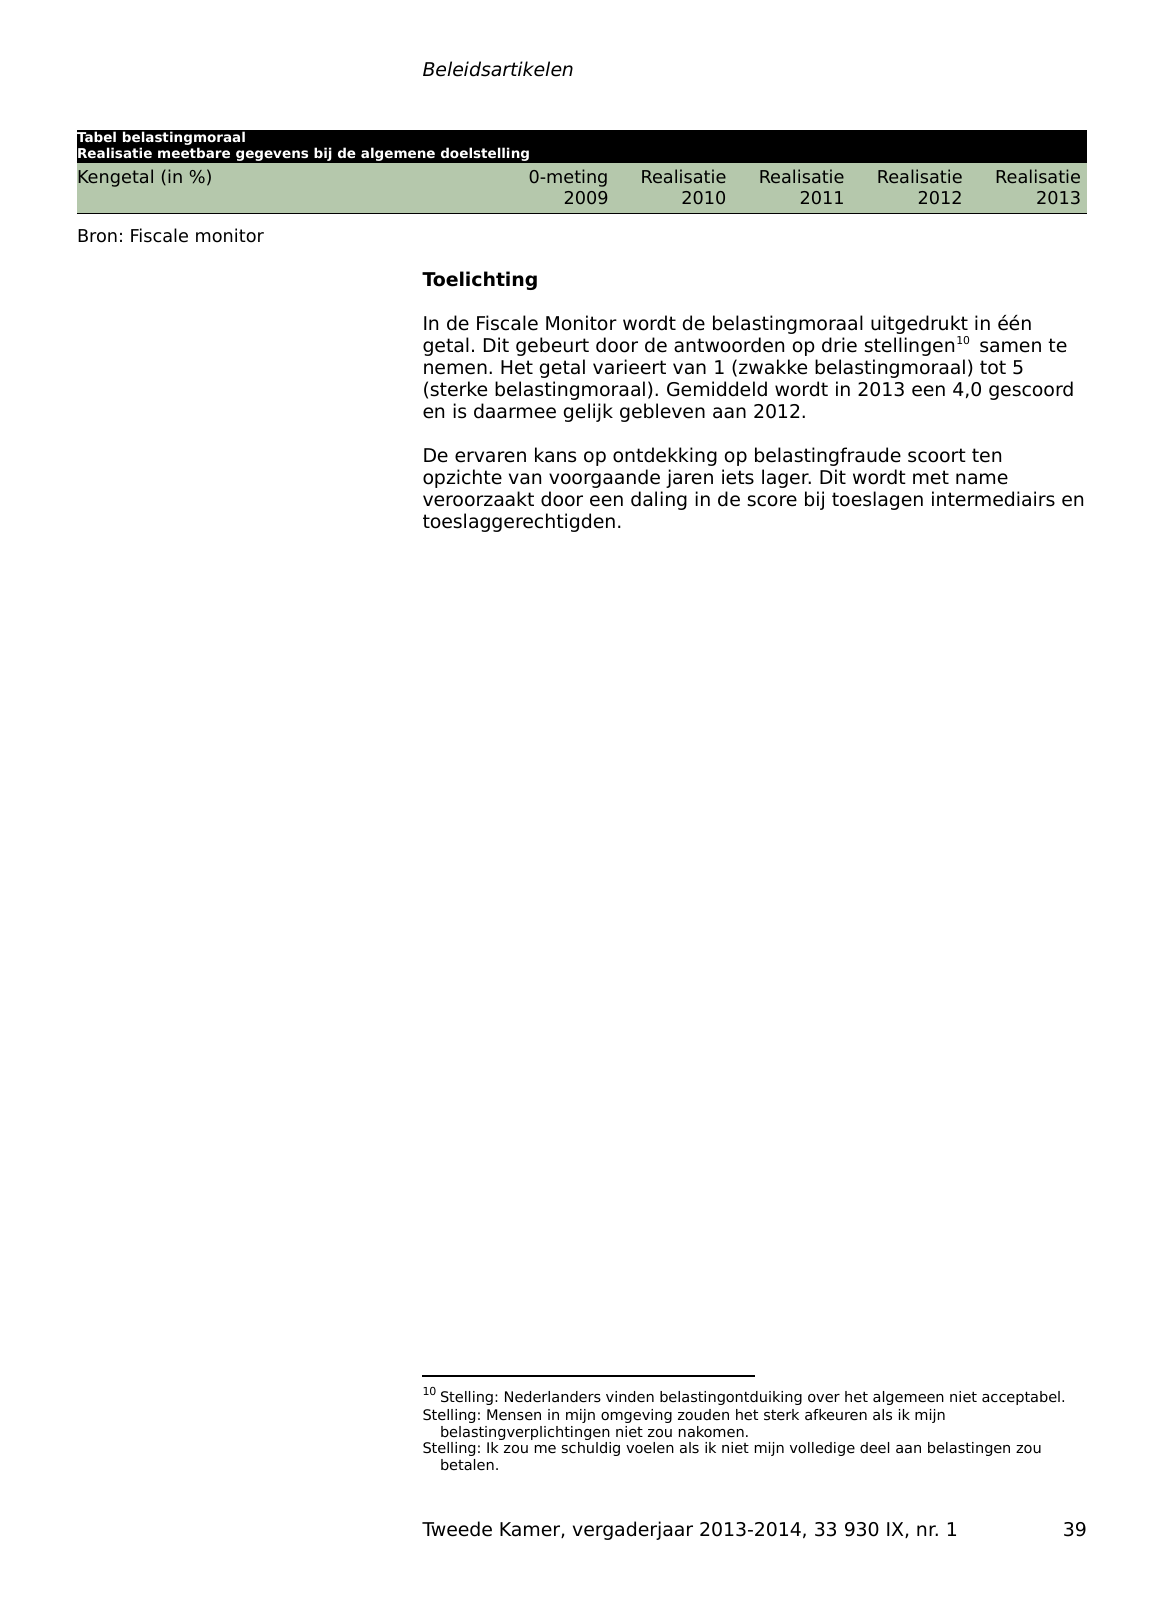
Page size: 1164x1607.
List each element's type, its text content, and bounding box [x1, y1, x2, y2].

table_cell 0-meting 2009 [496, 163, 614, 213]
text Stelling: Mensen in mijn omgeving zouden het sterk afkeuren als ik mijn belastingverplichtingen niet zou nakomen. [422, 1407, 1087, 1441]
table_cell Realisatie 2011 [732, 163, 850, 213]
text De ervaren kans op ontdekking op belastingfraude scoort ten opzichte van voorgaande jaren iets lager. Dit wordt met name veroorzaakt door een daling in de score bij toeslagen intermediairs en toeslaggerechtigden. [422, 445, 1087, 533]
text Stelling: Nederlanders vinden belastingontduiking over het algemeen niet acceptabel. [422, 1385, 1087, 1407]
table_cell Realisatie 2012 [850, 163, 968, 213]
table_header Tabel belastingmoraal Realisatie meetbare gegevens bij de algemene doelstelling [77, 130, 1087, 161]
table_cell Realisatie 2013 [969, 163, 1087, 213]
table_cell Bron: Fiscale monitor [77, 214, 1087, 246]
text Stelling: Ik zou me schuldig voelen als ik niet mijn volledige deel aan belastingen zou betalen. [422, 1441, 1087, 1474]
table_cell Kengetal (in %) [77, 163, 496, 213]
subtitle Toelichting [422, 269, 1087, 291]
text In de Fiscale Monitor wordt de belastingmoraal uitgedrukt in één getal. Dit gebeurt door de antwoorden op drie stellingen samen te nemen. Het getal varieert van 1 (zwakke belastingmoraal) tot 5 (sterke belastingmoraal). Gemiddeld wordt in 2013 een 4,0 gescoord en is daarmee gelijk gebleven aan 2012. [422, 313, 1087, 423]
table_cell Realisatie 2010 [614, 163, 732, 213]
